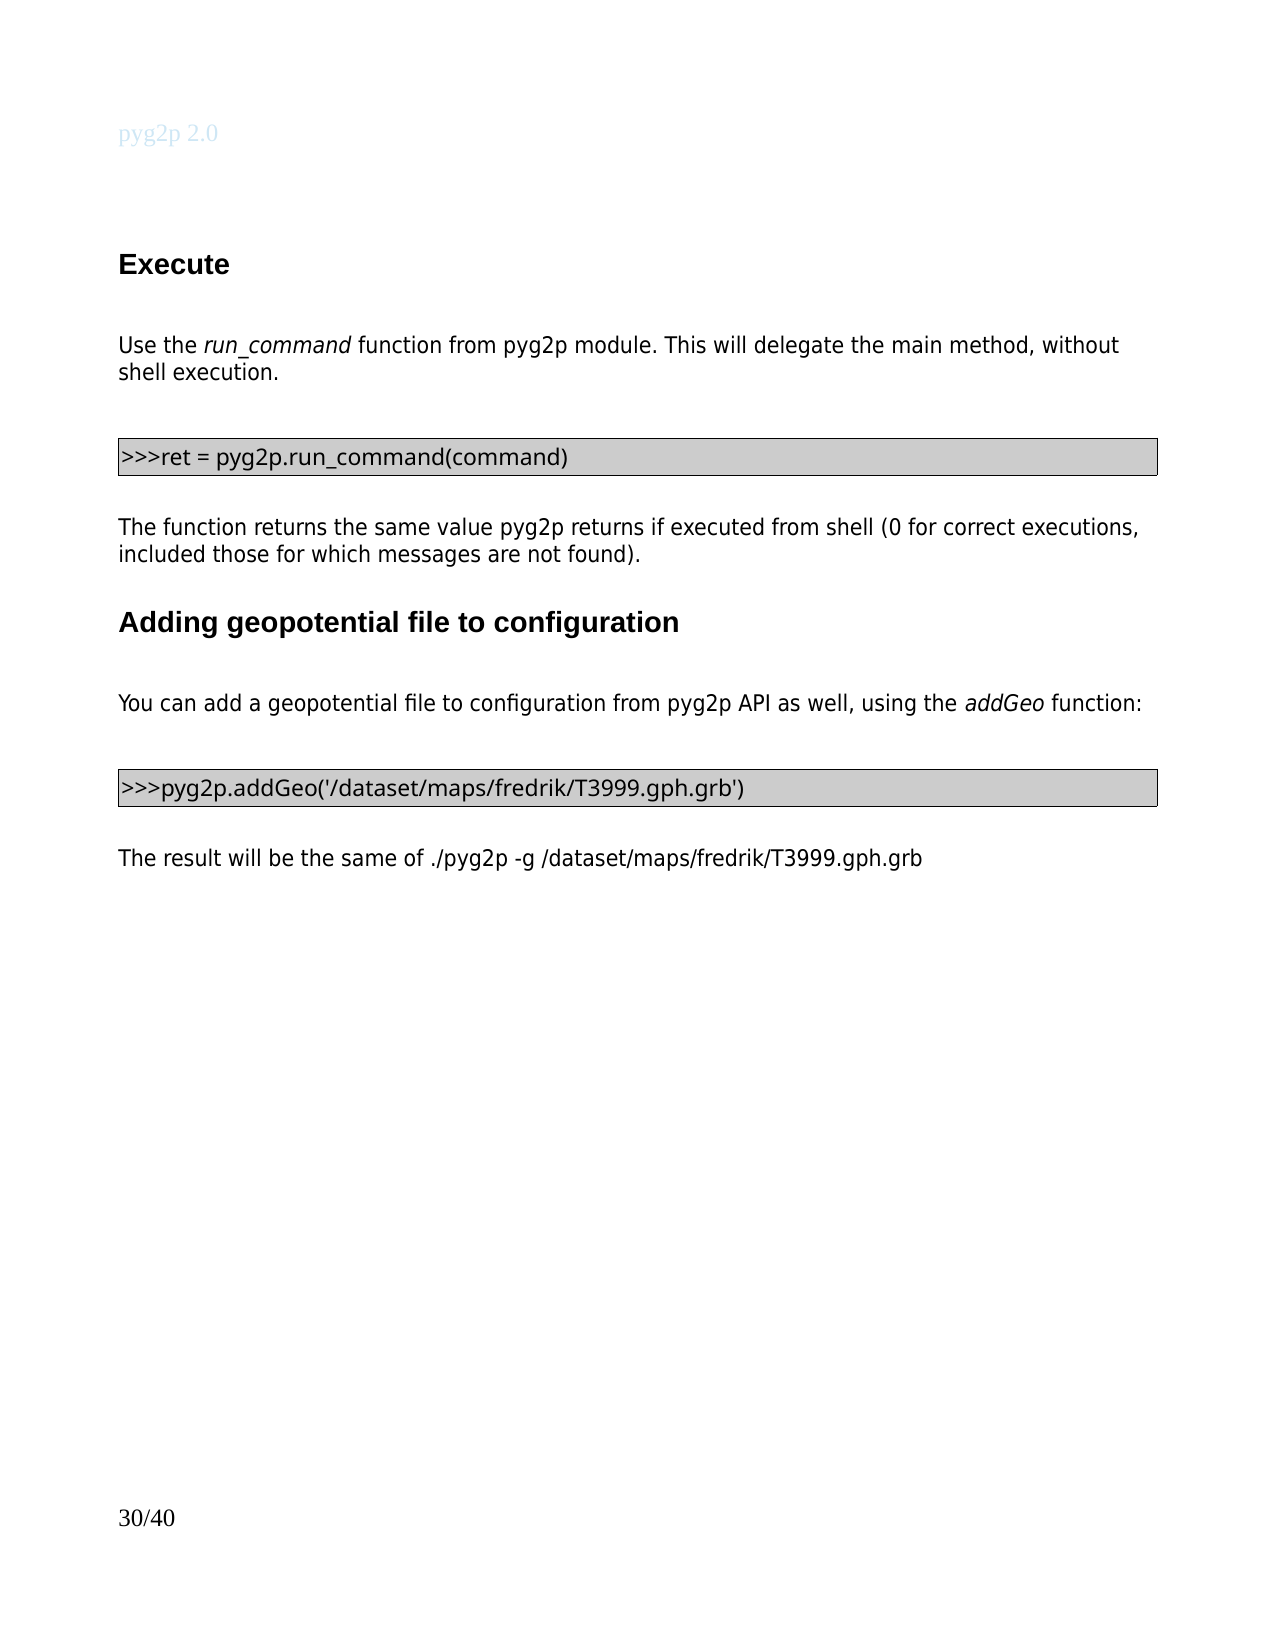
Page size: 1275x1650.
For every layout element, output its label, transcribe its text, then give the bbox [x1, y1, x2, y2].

text >>>pyg2p.addGeo('/dataset/maps/fredrik/T3999.gph.grb') [119, 770, 1157, 806]
text The function returns the same value pyg2p returns if executed from shell (0 for correct executions, included those for which messages are not found). [118, 514, 1157, 568]
text You can add a geopotential file to configuration from pyg2p API as well, using the addGeo function: [118, 690, 1157, 717]
subtitle Execute [118, 247, 1157, 281]
text >>>ret = pyg2p.run_command(command) [119, 439, 1157, 475]
text Use the run_command function from pyg2p module. This will delegate the main method, without shell execution. [118, 333, 1157, 386]
subtitle Adding geopotential file to configuration [118, 605, 1157, 639]
text The result will be the same of ./pyg2p -g /dataset/maps/fredrik/T3999.gph.grb [118, 845, 1157, 872]
